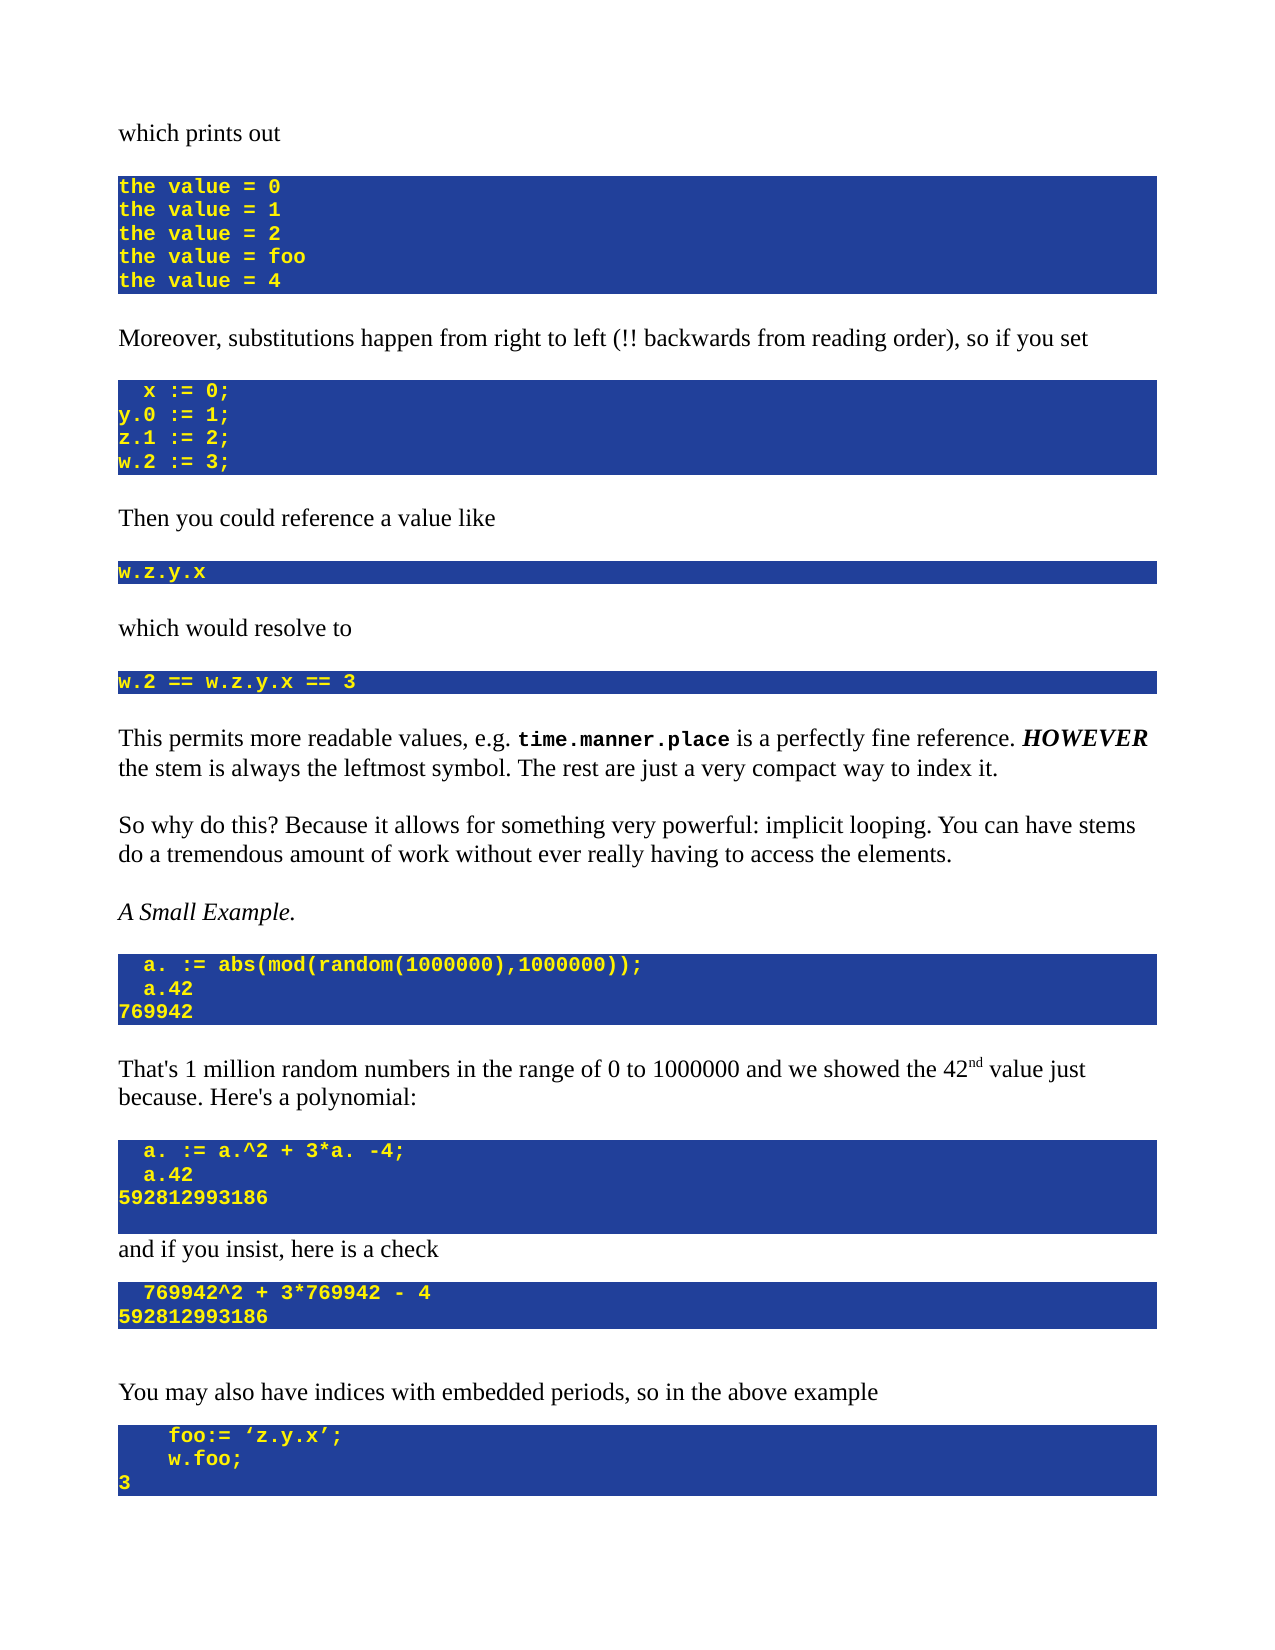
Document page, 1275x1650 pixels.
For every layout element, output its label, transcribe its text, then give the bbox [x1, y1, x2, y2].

text and if you insist, here is a check [118, 1234, 1157, 1263]
text z.1 := 2; [118, 427, 1157, 451]
text the value = foo [118, 247, 1157, 270]
text So why do this? Because it allows for something very powerful: implicit looping. You can have stems do a tremendous amount of work without ever really having to access the elements. [118, 810, 1157, 868]
text Moreover, substitutions happen from right to left (!! backwards from reading order), so if you set [118, 294, 1157, 351]
text x := 0; [118, 380, 1157, 404]
text the value = 0 [118, 176, 1157, 199]
text w.foo; [118, 1448, 1157, 1472]
text 592812993186 [118, 1306, 1157, 1329]
text This permits more readable values, e.g. time.manner.place is a perfectly fine reference. HOWEVER the stem is always the leftmost symbol. The rest are just a very compact way to index it. [118, 723, 1157, 782]
text w.2 == w.z.y.x == 3 [118, 671, 1157, 694]
text a. := abs(mod(random(1000000),1000000)); [118, 954, 1157, 978]
text a.42 [118, 1164, 1157, 1187]
text Then you could reference a value like [118, 475, 1157, 532]
text which would resolve to [118, 613, 1157, 642]
text You may also have indices with embedded periods, so in the above example [118, 1377, 1157, 1406]
text 769942^2 + 3*769942 - 4 [118, 1282, 1157, 1306]
text 3 [118, 1472, 1157, 1496]
text 592812993186 [118, 1187, 1157, 1234]
text a.42 [118, 978, 1157, 1001]
text y.0 := 1; [118, 404, 1157, 427]
text a. := a.^2 + 3*a. -4; [118, 1140, 1157, 1164]
text 769942 [118, 1001, 1157, 1025]
text foo:= ‘z.y.x’; [118, 1425, 1157, 1448]
text the value = 1 [118, 199, 1157, 223]
text A Small Example. [118, 897, 1157, 925]
text the value = 2 [118, 223, 1157, 247]
text w.z.y.x [118, 561, 1157, 584]
text which prints out [118, 118, 1157, 147]
text the value = 4 [118, 270, 1157, 294]
text That's 1 million random numbers in the range of 0 to 1000000 and we showed the 42nd value just because. Here's a polynomial: [118, 1054, 1157, 1111]
text w.2 := 3; [118, 451, 1157, 475]
